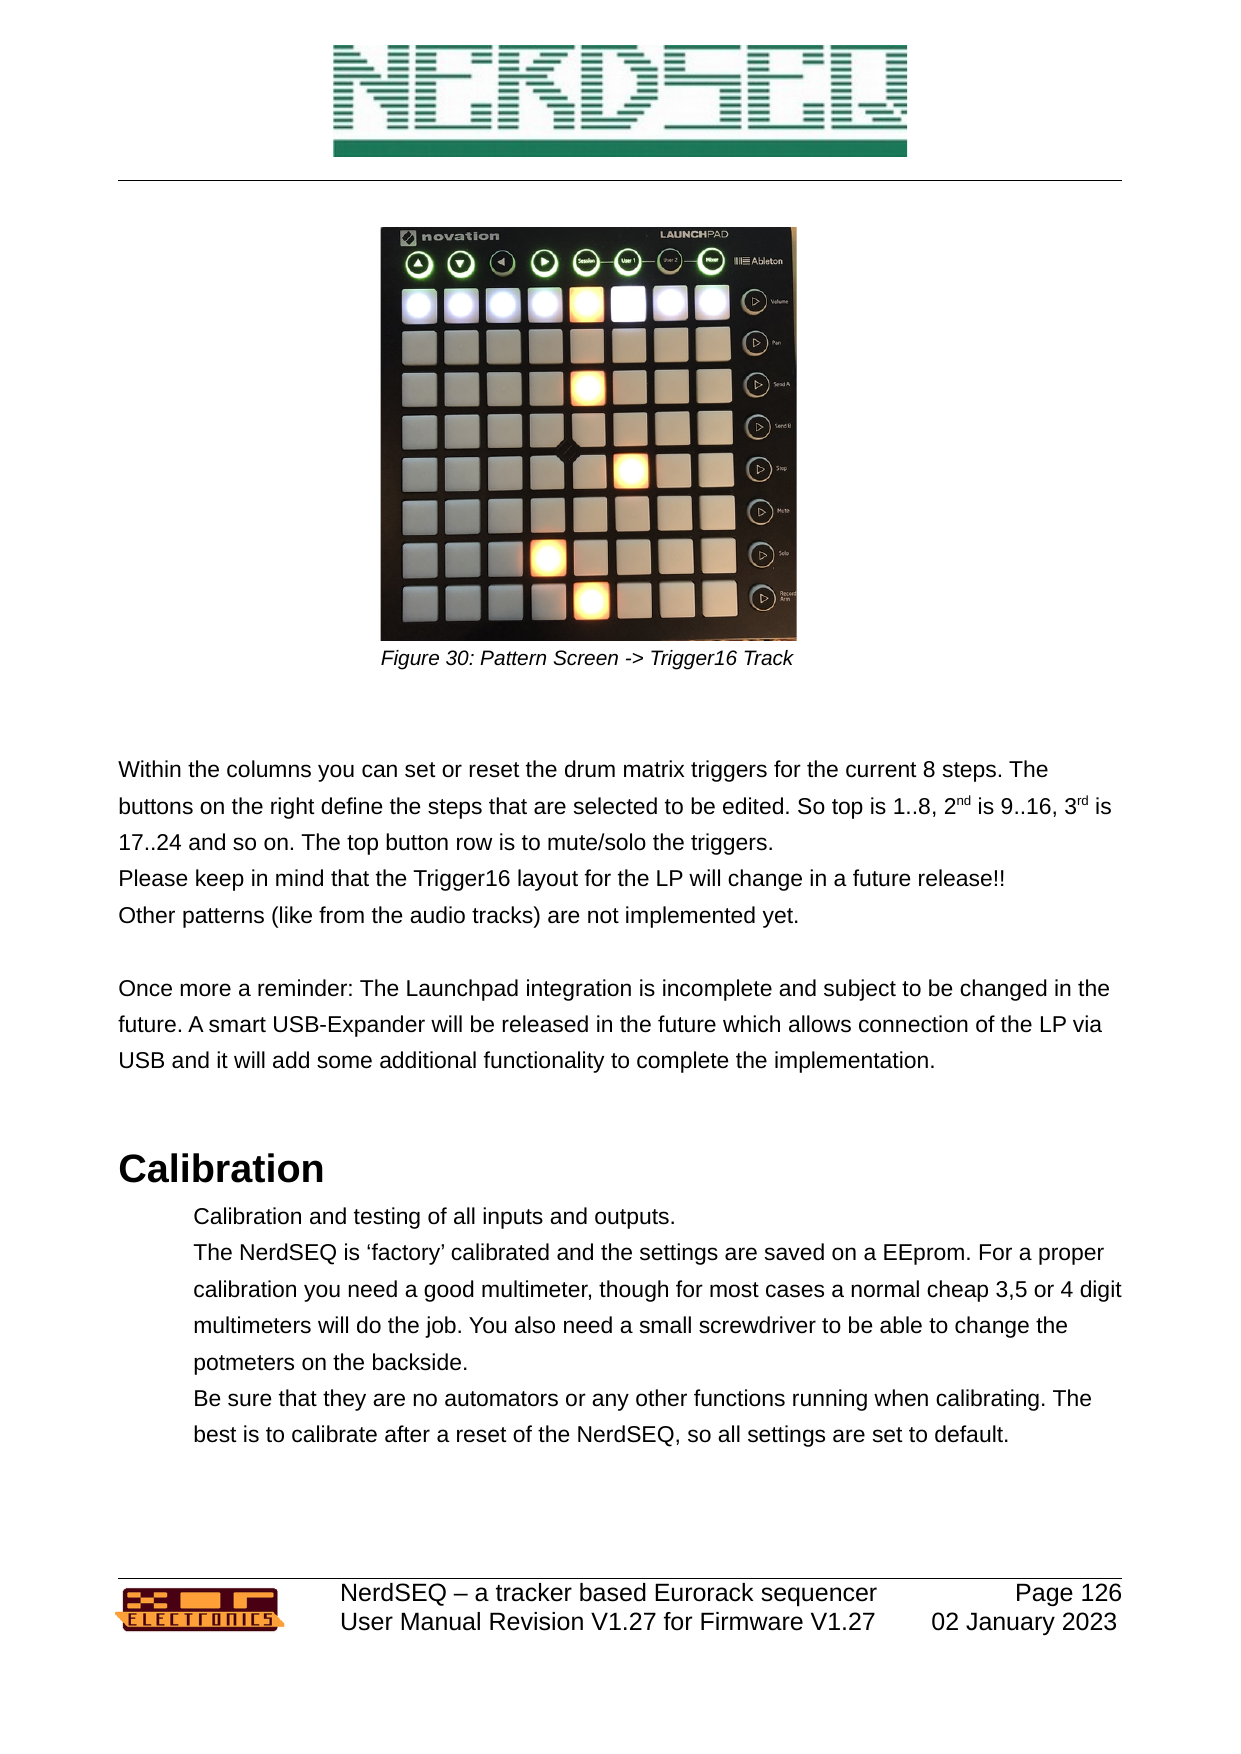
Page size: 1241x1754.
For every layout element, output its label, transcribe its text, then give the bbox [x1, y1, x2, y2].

list Be sure that they are no automators or any other functions running when calibrating. The best is to calibrate after a reset of the NerdSEQ, so all settings are set to default. [156, 1385, 1122, 1447]
text The NerdSEQ is ‘factory’ calibrated and the settings are saved on a EEprom. For a proper calibration you need a good multimeter, though for most cases a normal cheap 3,5 or 4 digit multimeters will do the job. You also need a small screwdriver to be able to change the potmeters on the backside. [193, 1239, 1122, 1375]
text Calibration and testing of all inputs and outputs. [118, 1203, 1122, 1229]
text Once more a reminder: The Launchpad integration is incomplete and subject to be changed in the future. A smart USB-Expander will be released in the future which allows connection of the LP via USB and it will add some additional functionality to complete the implementation. [118, 974, 1122, 1073]
text Figure 30: Pattern Screen -> Trigger16 Track [381, 227, 854, 669]
subtitle Calibration [118, 1145, 1122, 1191]
picture [380, 227, 797, 641]
picture [333, 45, 908, 157]
text Please keep in mind that the Trigger16 layout for the LP will change in a future release!! [118, 865, 1122, 892]
text Other patterns (like from the audio tracks) are not implemented yet. [118, 902, 1122, 928]
text Within the columns you can set or reset the drum matrix triggers for the current 8 steps. The buttons on the right define the steps that are selected to be edited. So top is 1..8, 2nd is 9..16, 3rd is 17..24 and so on. The top button row is to mute/solo the triggers. [118, 756, 1122, 855]
picture [115, 1584, 285, 1634]
